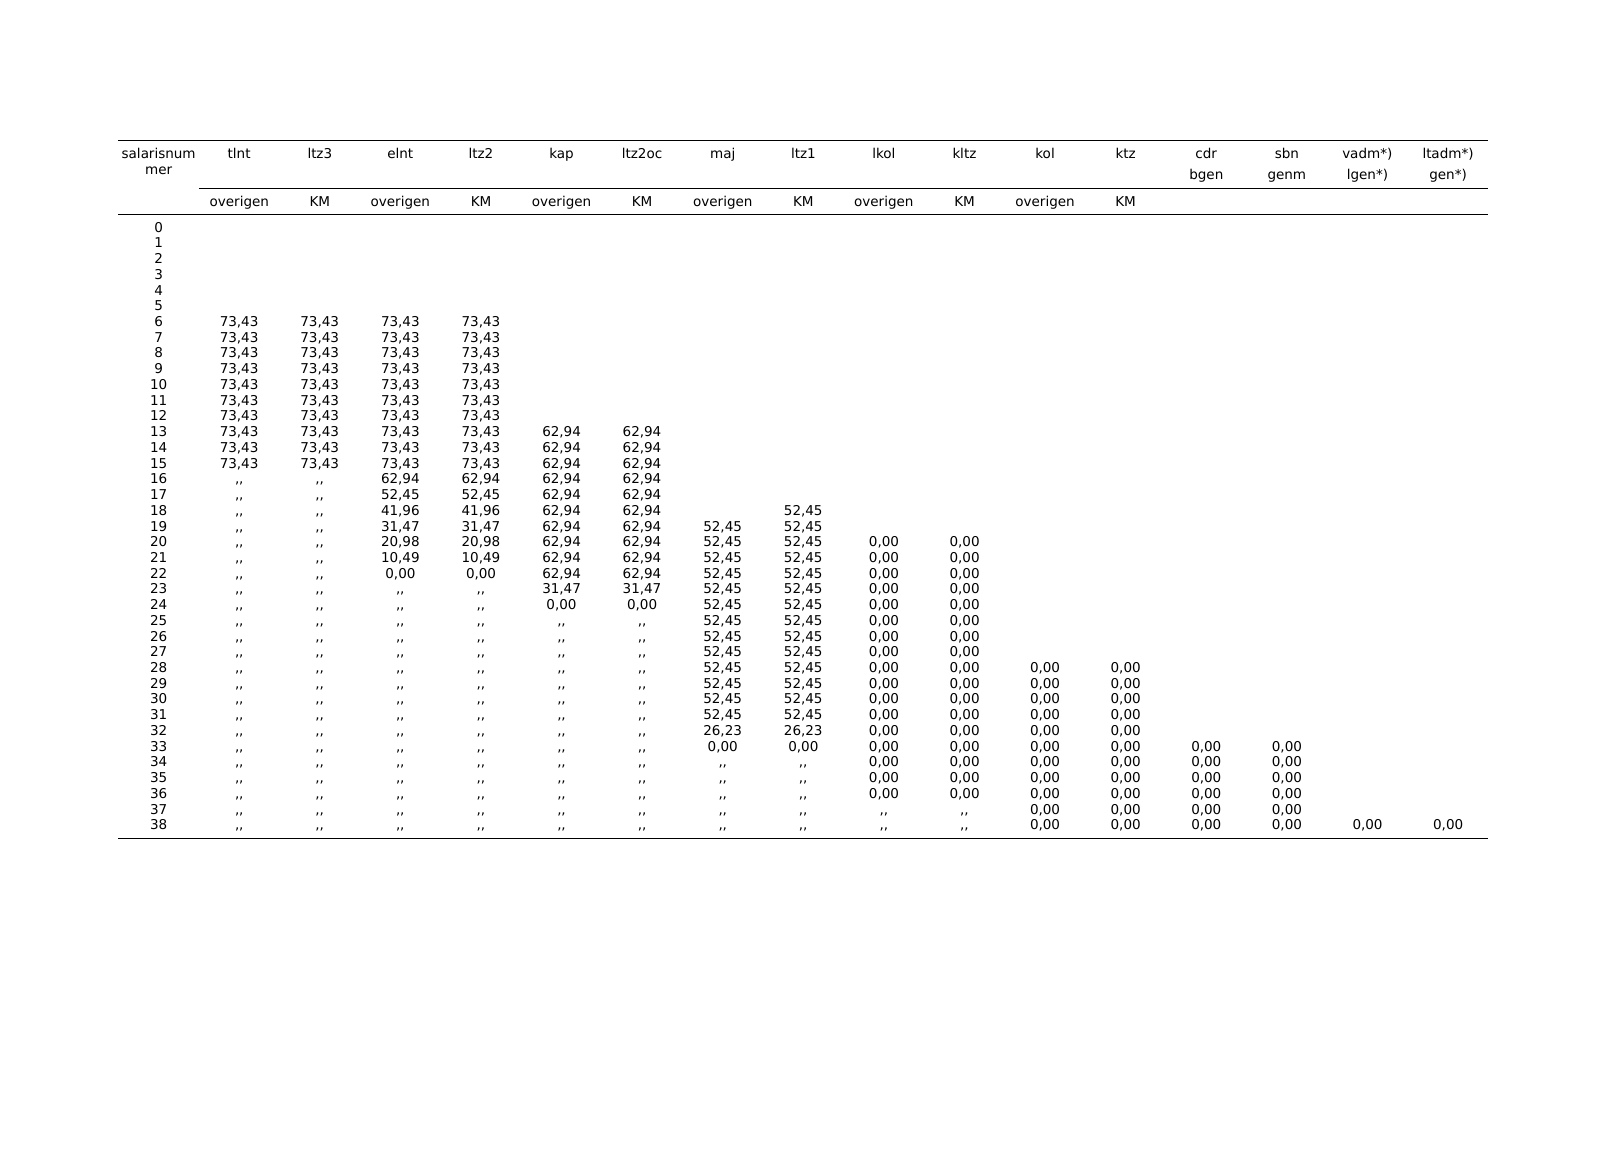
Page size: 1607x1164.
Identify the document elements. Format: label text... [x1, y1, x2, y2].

table_cell ,, [602, 754, 682, 770]
table_cell [763, 408, 843, 424]
table_cell [1408, 408, 1488, 424]
table_cell [1246, 550, 1327, 566]
table_cell 0,00 [1408, 817, 1488, 838]
table_cell [763, 314, 843, 329]
table_cell ,, [279, 581, 360, 597]
table_cell 0,00 [1085, 817, 1166, 838]
table_cell [843, 455, 924, 471]
table_cell 52,45 [763, 676, 843, 691]
table_cell [1327, 739, 1407, 754]
table_cell 10,49 [440, 550, 521, 566]
table_cell ,, [602, 770, 682, 786]
table_cell overigen [682, 189, 763, 214]
table_cell 52,45 [763, 629, 843, 644]
table_cell [602, 408, 682, 424]
table_cell [1408, 267, 1488, 282]
table_cell 10,49 [360, 550, 440, 566]
table_cell [199, 235, 279, 251]
table_cell [1085, 629, 1166, 644]
table_cell [1085, 613, 1166, 628]
table_cell 52,45 [763, 518, 843, 534]
table_cell [1166, 723, 1246, 738]
table_cell 0,00 [924, 629, 1004, 644]
table_cell [924, 455, 1004, 471]
table_cell [602, 235, 682, 251]
table_cell [1166, 215, 1246, 235]
table_cell [1085, 471, 1166, 487]
table_cell [1327, 786, 1407, 801]
table_cell 0,00 [1166, 754, 1246, 770]
table_cell KM [1085, 189, 1166, 214]
table_cell [843, 267, 924, 282]
table_cell [279, 267, 360, 282]
table_cell 73,43 [360, 408, 440, 424]
table_cell [1005, 361, 1085, 377]
table_cell [924, 251, 1004, 267]
table_cell [682, 377, 763, 392]
table_cell 31,47 [360, 518, 440, 534]
table_cell [199, 161, 279, 188]
table_cell [682, 487, 763, 503]
table_cell [924, 424, 1004, 440]
table_cell [1327, 534, 1407, 550]
table_cell [1408, 235, 1488, 251]
table_cell 73,43 [279, 345, 360, 361]
table_cell 52,45 [763, 566, 843, 581]
table_cell 73,43 [199, 361, 279, 377]
table_cell [521, 345, 602, 361]
table_cell ,, [440, 660, 521, 676]
table_cell [1408, 786, 1488, 801]
table_cell 73,43 [199, 440, 279, 455]
table_cell 24 [118, 597, 199, 613]
table_cell [1085, 345, 1166, 361]
table_cell [602, 267, 682, 282]
table_cell [924, 298, 1004, 314]
table_cell 4 [118, 283, 199, 298]
table_cell 0,00 [1005, 676, 1085, 691]
table_cell 62,94 [521, 471, 602, 487]
table_cell [1327, 314, 1407, 329]
table_cell [682, 471, 763, 487]
table_cell 0,00 [1085, 754, 1166, 770]
table_cell [1408, 455, 1488, 471]
table_cell [1085, 377, 1166, 392]
table_cell [1327, 345, 1407, 361]
table_cell ,, [521, 613, 602, 628]
table_cell [763, 440, 843, 455]
table_cell ,, [279, 786, 360, 801]
table_cell [1327, 566, 1407, 581]
table_cell [1085, 283, 1166, 298]
table_cell [1327, 455, 1407, 471]
table_cell ,, [199, 503, 279, 518]
table_cell 73,43 [360, 455, 440, 471]
table_cell [1246, 613, 1327, 628]
table_cell ,, [199, 801, 279, 817]
table_cell 0,00 [924, 770, 1004, 786]
table_cell [1408, 613, 1488, 628]
table_cell ,, [199, 691, 279, 707]
table_cell 26,23 [763, 723, 843, 738]
table_cell 25 [118, 613, 199, 628]
table_cell ,, [440, 644, 521, 660]
table_cell [1166, 455, 1246, 471]
table_cell ,, [521, 707, 602, 723]
table_cell ,, [440, 613, 521, 628]
table_cell 52,45 [440, 487, 521, 503]
table_cell [521, 298, 602, 314]
table_cell ,, [521, 676, 602, 691]
table_header salarisnummer [118, 141, 199, 188]
table_cell overigen [199, 189, 279, 214]
table_cell [763, 267, 843, 282]
table_cell [440, 283, 521, 298]
table_cell [1005, 314, 1085, 329]
table_cell [440, 267, 521, 282]
table_cell ,, [763, 801, 843, 817]
table_cell [1408, 534, 1488, 550]
table_cell 73,43 [279, 330, 360, 345]
table_cell [1408, 566, 1488, 581]
table_cell 17 [118, 487, 199, 503]
table_cell 41,96 [360, 503, 440, 518]
table_cell 62,94 [521, 503, 602, 518]
table_cell [1408, 314, 1488, 329]
table_cell ,, [360, 770, 440, 786]
table_cell ,, [279, 534, 360, 550]
table_cell [1408, 629, 1488, 644]
table_cell 73,43 [199, 424, 279, 440]
table_cell gen*) [1408, 161, 1488, 188]
table_cell 0,00 [1085, 801, 1166, 817]
table_cell ,, [279, 613, 360, 628]
table_cell ,, [521, 786, 602, 801]
table_cell [1327, 676, 1407, 691]
table_cell 0,00 [1005, 817, 1085, 838]
table_cell [521, 314, 602, 329]
table_cell ,, [279, 660, 360, 676]
table_cell ,, [279, 597, 360, 613]
table_cell [924, 267, 1004, 282]
table_cell ,, [199, 660, 279, 676]
table_cell [1166, 597, 1246, 613]
table_cell [1085, 566, 1166, 581]
table_cell 12 [118, 408, 199, 424]
table_cell ,, [199, 676, 279, 691]
table_header elnt [360, 141, 440, 161]
table_cell 0,00 [1005, 660, 1085, 676]
table_cell ,, [521, 754, 602, 770]
table_cell overigen [360, 189, 440, 214]
table_cell [1166, 424, 1246, 440]
table_cell [1408, 440, 1488, 455]
table_header ltadm*) [1408, 141, 1488, 161]
table_cell ,, [360, 723, 440, 738]
table_cell 0,00 [1005, 801, 1085, 817]
table_cell 0,00 [843, 581, 924, 597]
table_cell 62,94 [521, 518, 602, 534]
table_cell ,, [279, 754, 360, 770]
table_cell ,, [199, 471, 279, 487]
table_cell [1327, 215, 1407, 235]
table_cell 73,43 [360, 424, 440, 440]
table_cell [924, 377, 1004, 392]
table_cell [1408, 754, 1488, 770]
table_cell 29 [118, 676, 199, 691]
table_cell [1246, 455, 1327, 471]
table_cell 73,43 [440, 440, 521, 455]
table_cell ,, [763, 754, 843, 770]
table_cell [1408, 487, 1488, 503]
table_cell [1408, 691, 1488, 707]
table_cell 0,00 [1085, 739, 1166, 754]
table_cell [1327, 471, 1407, 487]
table_cell ,, [279, 817, 360, 838]
table_cell ,, [199, 566, 279, 581]
table_cell [682, 298, 763, 314]
table_cell [1408, 330, 1488, 345]
table_cell [1166, 314, 1246, 329]
table_cell ,, [360, 613, 440, 628]
table_cell 0,00 [1005, 723, 1085, 738]
table_cell 52,45 [763, 660, 843, 676]
table_cell [1005, 283, 1085, 298]
table_cell ,, [602, 676, 682, 691]
table_cell 62,94 [440, 471, 521, 487]
table_cell 5 [118, 298, 199, 314]
table_cell ,, [279, 487, 360, 503]
table_cell [682, 235, 763, 251]
table_cell ,, [440, 691, 521, 707]
table_cell [1408, 251, 1488, 267]
table_cell ,, [440, 754, 521, 770]
table_header ltz3 [279, 141, 360, 161]
table_cell [1327, 660, 1407, 676]
table_cell [1246, 393, 1327, 408]
table_cell ,, [763, 770, 843, 786]
table_cell [1005, 518, 1085, 534]
table_cell [682, 503, 763, 518]
table_cell [1166, 487, 1246, 503]
table_cell [1005, 251, 1085, 267]
table_cell 0,00 [843, 723, 924, 738]
table_cell [763, 345, 843, 361]
table_cell 19 [118, 518, 199, 534]
table_cell [763, 361, 843, 377]
table_cell [1166, 581, 1246, 597]
table_cell 0,00 [924, 660, 1004, 676]
table_cell 27 [118, 644, 199, 660]
table_cell [360, 251, 440, 267]
table_cell [1005, 267, 1085, 282]
table_cell [843, 251, 924, 267]
table_cell genm [1246, 161, 1327, 188]
table_cell [1408, 377, 1488, 392]
table_cell [1085, 161, 1166, 188]
table_cell [843, 330, 924, 345]
table_cell 52,45 [682, 566, 763, 581]
table_cell [1327, 408, 1407, 424]
table_cell [843, 298, 924, 314]
table_cell 10 [118, 377, 199, 392]
table_cell ,, [602, 660, 682, 676]
table_cell [440, 235, 521, 251]
table_cell bgen [1166, 161, 1246, 188]
table_cell ,, [199, 754, 279, 770]
table_cell 0,00 [1005, 770, 1085, 786]
table_cell ,, [682, 801, 763, 817]
table_cell ,, [521, 739, 602, 754]
table_cell 0,00 [924, 739, 1004, 754]
table_cell [763, 161, 843, 188]
table_cell [1166, 393, 1246, 408]
table_cell 31,47 [602, 581, 682, 597]
table_cell 52,45 [682, 597, 763, 613]
table_cell [521, 283, 602, 298]
table_cell 73,43 [199, 393, 279, 408]
table_cell [1327, 754, 1407, 770]
table_cell ,, [763, 786, 843, 801]
table_cell ,, [521, 660, 602, 676]
table_cell [1327, 550, 1407, 566]
table_cell [521, 361, 602, 377]
table_cell [843, 393, 924, 408]
table_cell 0,00 [1085, 691, 1166, 707]
table_cell ,, [682, 817, 763, 838]
table_cell [602, 361, 682, 377]
table_cell 0,00 [1246, 817, 1327, 838]
table_cell 62,94 [521, 455, 602, 471]
table_cell 52,45 [682, 629, 763, 644]
table_header kltz [924, 141, 1004, 161]
table_cell 0,00 [1005, 786, 1085, 801]
table_cell [763, 251, 843, 267]
table_cell 38 [118, 817, 199, 838]
table_cell ,, [279, 770, 360, 786]
table_cell [1246, 235, 1327, 251]
table_cell 18 [118, 503, 199, 518]
table_header vadm*) [1327, 141, 1407, 161]
table_cell [279, 215, 360, 235]
table_cell [843, 408, 924, 424]
table_cell 0,00 [924, 581, 1004, 597]
table_cell [1327, 503, 1407, 518]
table_cell [1005, 613, 1085, 628]
table_cell [1246, 314, 1327, 329]
table_cell [1166, 408, 1246, 424]
table_cell ,, [199, 613, 279, 628]
table_cell [682, 424, 763, 440]
table_cell [682, 345, 763, 361]
table_cell [521, 330, 602, 345]
table_cell 73,43 [440, 345, 521, 361]
table_cell [1005, 550, 1085, 566]
table_cell 52,45 [360, 487, 440, 503]
table_cell [1085, 503, 1166, 518]
table_cell [1166, 189, 1246, 214]
table_cell ,, [602, 629, 682, 644]
table_cell 52,45 [763, 644, 843, 660]
table_cell 73,43 [360, 361, 440, 377]
table_cell [1246, 629, 1327, 644]
table_cell 52,45 [682, 518, 763, 534]
table_cell [521, 377, 602, 392]
table_cell ,, [199, 518, 279, 534]
table_cell [1166, 235, 1246, 251]
table_cell [602, 251, 682, 267]
table_cell [1246, 691, 1327, 707]
table_cell 0,00 [1166, 817, 1246, 838]
table_cell [199, 283, 279, 298]
table_cell 0,00 [521, 597, 602, 613]
table_cell 23 [118, 581, 199, 597]
table_cell 2 [118, 251, 199, 267]
table_cell [602, 314, 682, 329]
table_cell ,, [279, 566, 360, 581]
table_cell 0,00 [1085, 723, 1166, 738]
table_cell 73,43 [440, 408, 521, 424]
table_cell [924, 440, 1004, 455]
table_cell 73,43 [440, 377, 521, 392]
table_cell 21 [118, 550, 199, 566]
table_cell [1246, 597, 1327, 613]
table_cell 0,00 [924, 676, 1004, 691]
table_cell [279, 283, 360, 298]
table_cell [521, 161, 602, 188]
table_cell [1246, 534, 1327, 550]
table_cell [1166, 330, 1246, 345]
table_cell lgen*) [1327, 161, 1407, 188]
table_cell 0,00 [924, 597, 1004, 613]
table_cell 52,45 [682, 581, 763, 597]
table_cell 7 [118, 330, 199, 345]
table_cell 62,94 [602, 471, 682, 487]
table_cell [1408, 424, 1488, 440]
table_cell 73,43 [360, 314, 440, 329]
table_cell 52,45 [682, 534, 763, 550]
table_cell [1005, 377, 1085, 392]
table_cell [602, 215, 682, 235]
table_cell [1005, 455, 1085, 471]
table_cell [1408, 345, 1488, 361]
table_cell ,, [843, 817, 924, 838]
table_cell 0 [118, 215, 199, 235]
table_cell 52,45 [682, 550, 763, 566]
table_cell [1005, 566, 1085, 581]
table_cell [763, 235, 843, 251]
table_cell [1085, 393, 1166, 408]
table_cell [360, 267, 440, 282]
table_cell [1246, 345, 1327, 361]
table_cell 0,00 [843, 691, 924, 707]
table_cell ,, [602, 817, 682, 838]
table_cell [763, 424, 843, 440]
table_cell [1246, 471, 1327, 487]
table_cell [1085, 518, 1166, 534]
table_cell [1327, 801, 1407, 817]
table_cell [440, 215, 521, 235]
table_cell [1327, 235, 1407, 251]
table_cell [682, 283, 763, 298]
table_cell [1166, 471, 1246, 487]
table_cell 52,45 [763, 707, 843, 723]
table_header cdr [1166, 141, 1246, 161]
table_cell 52,45 [763, 550, 843, 566]
table_cell 73,43 [199, 455, 279, 471]
table_cell 52,45 [763, 581, 843, 597]
table_cell ,, [602, 691, 682, 707]
table_cell [763, 393, 843, 408]
table_cell [682, 314, 763, 329]
table_cell 73,43 [279, 455, 360, 471]
table_cell 73,43 [440, 393, 521, 408]
table_cell [1246, 518, 1327, 534]
table_cell 62,94 [521, 487, 602, 503]
table_cell [1327, 487, 1407, 503]
table_cell ,, [199, 723, 279, 738]
table_cell [1246, 298, 1327, 314]
table_cell [1327, 393, 1407, 408]
table_cell [843, 161, 924, 188]
table_cell 73,43 [279, 314, 360, 329]
table_cell KM [440, 189, 521, 214]
table_cell [602, 377, 682, 392]
table_cell [1327, 424, 1407, 440]
table_cell [924, 235, 1004, 251]
table_cell [682, 408, 763, 424]
table_cell [360, 235, 440, 251]
table_cell ,, [440, 676, 521, 691]
table_cell [843, 503, 924, 518]
table_cell 62,94 [521, 550, 602, 566]
table_cell 52,45 [763, 503, 843, 518]
table_cell 0,00 [843, 660, 924, 676]
table_cell 36 [118, 786, 199, 801]
table_cell [1085, 597, 1166, 613]
table_cell [1005, 393, 1085, 408]
table_cell 0,00 [843, 676, 924, 691]
table_cell [682, 267, 763, 282]
table_cell ,, [360, 581, 440, 597]
table_cell [602, 283, 682, 298]
table_cell [843, 487, 924, 503]
table_cell ,, [440, 581, 521, 597]
table_cell [924, 283, 1004, 298]
table_cell ,, [924, 817, 1004, 838]
table_cell [1246, 660, 1327, 676]
table_cell [1166, 298, 1246, 314]
table_cell [1327, 377, 1407, 392]
table_cell [1166, 676, 1246, 691]
table_cell [924, 314, 1004, 329]
table_cell overigen [843, 189, 924, 214]
table_cell [521, 393, 602, 408]
table_cell [1327, 298, 1407, 314]
table_cell [1246, 487, 1327, 503]
table_cell [1408, 503, 1488, 518]
table_cell 37 [118, 801, 199, 817]
table_cell [924, 408, 1004, 424]
table_cell 62,94 [521, 440, 602, 455]
table_cell [1005, 345, 1085, 361]
table_cell 73,43 [440, 330, 521, 345]
table_cell [1085, 581, 1166, 597]
table_cell ,, [199, 707, 279, 723]
table_cell 62,94 [602, 455, 682, 471]
table_cell 52,45 [682, 644, 763, 660]
table_cell 3 [118, 267, 199, 282]
table_cell ,, [521, 801, 602, 817]
table_cell [199, 251, 279, 267]
table_cell 52,45 [763, 613, 843, 628]
table_cell 0,00 [843, 597, 924, 613]
table_cell [1327, 267, 1407, 282]
table_cell [843, 377, 924, 392]
table_cell ,, [360, 817, 440, 838]
table_cell [682, 455, 763, 471]
table_cell 13 [118, 424, 199, 440]
table_cell 73,43 [360, 393, 440, 408]
table_cell 62,94 [602, 503, 682, 518]
table_cell 62,94 [521, 566, 602, 581]
table_cell [1166, 267, 1246, 282]
table_cell ,, [763, 817, 843, 838]
table_cell [1246, 424, 1327, 440]
table_cell 62,94 [602, 440, 682, 455]
table_cell 0,00 [924, 691, 1004, 707]
table_cell 73,43 [440, 314, 521, 329]
table_cell [1166, 440, 1246, 455]
table_cell 6 [118, 314, 199, 329]
table_cell ,, [440, 597, 521, 613]
table_cell [521, 215, 602, 235]
table_cell ,, [602, 801, 682, 817]
table_cell 0,00 [843, 566, 924, 581]
table_cell 0,00 [1327, 817, 1407, 838]
table_cell [1005, 503, 1085, 518]
table_cell [1005, 424, 1085, 440]
table_cell [1408, 215, 1488, 235]
table_cell 73,43 [360, 377, 440, 392]
table_cell [1246, 283, 1327, 298]
table_cell 73,43 [360, 440, 440, 455]
table_cell [1085, 298, 1166, 314]
table_cell [682, 361, 763, 377]
table_header ltz1 [763, 141, 843, 161]
table_cell [1005, 440, 1085, 455]
table_cell [602, 161, 682, 188]
table_cell 0,00 [1005, 707, 1085, 723]
table_cell [1408, 723, 1488, 738]
table_cell 73,43 [199, 314, 279, 329]
table_cell 26 [118, 629, 199, 644]
table_cell 0,00 [843, 644, 924, 660]
table_cell 14 [118, 440, 199, 455]
table_cell ,, [360, 739, 440, 754]
table_cell ,, [279, 550, 360, 566]
table_cell [602, 330, 682, 345]
table_cell [843, 518, 924, 534]
table_cell [843, 345, 924, 361]
table_cell [1005, 298, 1085, 314]
table_cell [1005, 235, 1085, 251]
table_cell ,, [279, 471, 360, 487]
table_cell ,, [279, 518, 360, 534]
table_cell ,, [360, 786, 440, 801]
table_cell ,, [602, 644, 682, 660]
table_cell ,, [602, 613, 682, 628]
table_cell ,, [521, 817, 602, 838]
table_cell [1085, 267, 1166, 282]
table_cell 28 [118, 660, 199, 676]
table_cell [1166, 691, 1246, 707]
table_cell [1166, 613, 1246, 628]
table_cell 34 [118, 754, 199, 770]
table_cell [1166, 283, 1246, 298]
table_cell ,, [602, 786, 682, 801]
table_cell [199, 267, 279, 282]
table_cell [1166, 550, 1246, 566]
table_cell 41,96 [440, 503, 521, 518]
table_cell overigen [521, 189, 602, 214]
table_cell [924, 161, 1004, 188]
table_cell 0,00 [1085, 707, 1166, 723]
table_cell [924, 215, 1004, 235]
table_cell 62,94 [602, 550, 682, 566]
table_cell ,, [602, 739, 682, 754]
table_cell [1408, 644, 1488, 660]
table_cell [1246, 581, 1327, 597]
table_cell 0,00 [843, 739, 924, 754]
table_cell [1246, 330, 1327, 345]
table_cell [843, 424, 924, 440]
table_cell [1327, 518, 1407, 534]
table_cell 73,43 [199, 345, 279, 361]
table_cell 0,00 [924, 644, 1004, 660]
table_cell [1246, 503, 1327, 518]
table_cell [1005, 487, 1085, 503]
table_cell ,, [199, 629, 279, 644]
table_cell 31,47 [521, 581, 602, 597]
table_cell ,, [199, 550, 279, 566]
table_cell [1166, 534, 1246, 550]
table_cell [1005, 644, 1085, 660]
table_cell 0,00 [440, 566, 521, 581]
table_cell 73,43 [440, 424, 521, 440]
table_cell [763, 377, 843, 392]
table_cell ,, [440, 786, 521, 801]
table_cell [279, 161, 360, 188]
table_cell 0,00 [1246, 754, 1327, 770]
table_cell 30 [118, 691, 199, 707]
table_cell ,, [199, 581, 279, 597]
table_cell ,, [682, 770, 763, 786]
table_cell 52,45 [763, 534, 843, 550]
table_cell 73,43 [360, 330, 440, 345]
table_cell [1085, 330, 1166, 345]
table_cell [1085, 455, 1166, 471]
table_cell 73,43 [279, 408, 360, 424]
table_cell ,, [199, 770, 279, 786]
table_cell ,, [360, 691, 440, 707]
table_cell [1408, 550, 1488, 566]
table_cell 0,00 [1246, 739, 1327, 754]
table_cell [682, 330, 763, 345]
table_cell ,, [682, 754, 763, 770]
table_cell [1408, 283, 1488, 298]
table_cell ,, [360, 660, 440, 676]
table_cell [924, 330, 1004, 345]
table_cell [521, 235, 602, 251]
table_cell [602, 345, 682, 361]
table_cell 0,00 [924, 723, 1004, 738]
table_cell 8 [118, 345, 199, 361]
table_cell 52,45 [682, 691, 763, 707]
table_cell ,, [440, 629, 521, 644]
table_cell 0,00 [924, 550, 1004, 566]
table_cell [1327, 691, 1407, 707]
table_cell 0,00 [924, 707, 1004, 723]
table_cell 0,00 [843, 550, 924, 566]
table_cell 52,45 [682, 660, 763, 676]
table_cell ,, [279, 707, 360, 723]
table_cell [924, 503, 1004, 518]
table_cell 26,23 [682, 723, 763, 738]
table_cell [1246, 251, 1327, 267]
table_cell 0,00 [763, 739, 843, 754]
table_cell [1327, 629, 1407, 644]
table_cell [1085, 644, 1166, 660]
table_cell 0,00 [924, 754, 1004, 770]
table_cell [521, 251, 602, 267]
table_cell [1085, 424, 1166, 440]
table_cell 31,47 [440, 518, 521, 534]
table_cell 0,00 [682, 739, 763, 754]
table_cell [1327, 361, 1407, 377]
table_cell [360, 283, 440, 298]
table_cell ,, [360, 644, 440, 660]
table_cell 9 [118, 361, 199, 377]
table_cell KM [279, 189, 360, 214]
table_cell [1408, 597, 1488, 613]
table_cell 62,94 [602, 424, 682, 440]
table_cell 52,45 [763, 691, 843, 707]
table_cell ,, [199, 644, 279, 660]
table_cell 0,00 [1085, 676, 1166, 691]
table_cell 20,98 [360, 534, 440, 550]
table_cell [1408, 770, 1488, 786]
table_cell ,, [199, 487, 279, 503]
table_cell [1246, 440, 1327, 455]
table_cell ,, [279, 691, 360, 707]
table_cell 0,00 [1246, 770, 1327, 786]
table_cell [1327, 707, 1407, 723]
table_cell 0,00 [1166, 801, 1246, 817]
table_cell 73,43 [440, 455, 521, 471]
table_cell 0,00 [602, 597, 682, 613]
table_cell 0,00 [843, 786, 924, 801]
table_cell 33 [118, 739, 199, 754]
table_cell [1327, 189, 1407, 214]
table_cell [1408, 361, 1488, 377]
table_cell [1005, 581, 1085, 597]
table_cell [1005, 597, 1085, 613]
table_cell [763, 487, 843, 503]
table_cell 0,00 [1005, 754, 1085, 770]
table_cell [1166, 377, 1246, 392]
table_cell 0,00 [1005, 691, 1085, 707]
table_cell ,, [360, 597, 440, 613]
table_cell 62,94 [602, 534, 682, 550]
table_cell [1408, 660, 1488, 676]
table_header tlnt [199, 141, 279, 161]
table_cell [1246, 267, 1327, 282]
table_cell 0,00 [1246, 786, 1327, 801]
table_cell [1408, 676, 1488, 691]
table_cell 0,00 [843, 629, 924, 644]
table_cell ,, [440, 723, 521, 738]
table_cell [440, 298, 521, 314]
table_cell [1327, 644, 1407, 660]
table_cell [682, 215, 763, 235]
table_cell KM [602, 189, 682, 214]
table_cell ,, [360, 676, 440, 691]
table_cell [118, 188, 199, 214]
table_cell [199, 298, 279, 314]
table_cell [360, 161, 440, 188]
table_cell [1005, 161, 1085, 188]
table_cell 0,00 [1085, 660, 1166, 676]
table_cell ,, [521, 629, 602, 644]
table_cell 20,98 [440, 534, 521, 550]
table_cell [924, 393, 1004, 408]
table_cell ,, [279, 801, 360, 817]
table_cell [682, 393, 763, 408]
table_cell [1166, 644, 1246, 660]
table_cell [1327, 283, 1407, 298]
table_cell [1166, 345, 1246, 361]
table_cell ,, [279, 644, 360, 660]
table_cell 52,45 [682, 613, 763, 628]
table_cell [924, 518, 1004, 534]
table_cell [1327, 723, 1407, 738]
table_cell [1166, 251, 1246, 267]
table_cell [1327, 330, 1407, 345]
table_cell [1005, 471, 1085, 487]
table_cell ,, [199, 817, 279, 838]
table_cell [843, 361, 924, 377]
table_cell [682, 161, 763, 188]
table_cell 62,94 [602, 566, 682, 581]
table_cell [1246, 676, 1327, 691]
table_cell 0,00 [843, 770, 924, 786]
table_cell [1327, 581, 1407, 597]
table_cell [1005, 330, 1085, 345]
table_cell [1246, 215, 1327, 235]
table_cell ,, [440, 739, 521, 754]
table_cell 73,43 [279, 424, 360, 440]
table_cell ,, [360, 629, 440, 644]
table_cell 73,43 [279, 361, 360, 377]
table_cell 22 [118, 566, 199, 581]
table_cell 62,94 [360, 471, 440, 487]
table_cell ,, [199, 739, 279, 754]
table_cell ,, [440, 707, 521, 723]
table_cell [843, 440, 924, 455]
table_cell 16 [118, 471, 199, 487]
table_header lkol [843, 141, 924, 161]
table_cell [1246, 566, 1327, 581]
table_cell [924, 345, 1004, 361]
table_cell 73,43 [279, 393, 360, 408]
table_cell [843, 215, 924, 235]
table_cell ,, [440, 817, 521, 838]
table_header kol [1005, 141, 1085, 161]
table_cell [1085, 487, 1166, 503]
table_cell ,, [843, 801, 924, 817]
table_cell [763, 455, 843, 471]
table_cell [1085, 251, 1166, 267]
table_cell 0,00 [1085, 786, 1166, 801]
table_cell [763, 471, 843, 487]
table_cell ,, [602, 723, 682, 738]
table_cell 0,00 [1085, 770, 1166, 786]
table_cell 62,94 [602, 518, 682, 534]
table_cell [1408, 393, 1488, 408]
table_cell overigen [1005, 189, 1085, 214]
table_cell [1246, 707, 1327, 723]
table_cell [1166, 629, 1246, 644]
table_cell [1408, 707, 1488, 723]
table_cell 0,00 [843, 613, 924, 628]
table_header ltz2oc [602, 141, 682, 161]
table_cell [1408, 801, 1488, 817]
table_cell [1085, 440, 1166, 455]
table_cell [440, 251, 521, 267]
table_cell [1246, 408, 1327, 424]
table_cell ,, [924, 801, 1004, 817]
table_header ktz [1085, 141, 1166, 161]
table_cell 15 [118, 455, 199, 471]
table_cell 32 [118, 723, 199, 738]
table_cell [602, 393, 682, 408]
table_cell 0,00 [924, 786, 1004, 801]
table_cell [1246, 377, 1327, 392]
table_cell ,, [279, 739, 360, 754]
table_cell [843, 471, 924, 487]
table_cell 0,00 [1166, 739, 1246, 754]
table_cell ,, [199, 534, 279, 550]
table_cell [1005, 215, 1085, 235]
table_cell 0,00 [843, 534, 924, 550]
table_cell KM [924, 189, 1004, 214]
table_cell [440, 161, 521, 188]
table_cell [763, 215, 843, 235]
table_cell 73,43 [360, 345, 440, 361]
table_cell 62,94 [521, 424, 602, 440]
table_cell 0,00 [1246, 801, 1327, 817]
table_cell [843, 235, 924, 251]
table_cell 35 [118, 770, 199, 786]
table_cell [279, 235, 360, 251]
table_header sbn [1246, 141, 1327, 161]
table_cell ,, [440, 770, 521, 786]
table_cell [360, 215, 440, 235]
table_cell [924, 361, 1004, 377]
table_cell ,, [682, 786, 763, 801]
table_cell [1005, 408, 1085, 424]
table_cell ,, [199, 786, 279, 801]
table_cell [1246, 723, 1327, 738]
table_cell 1 [118, 235, 199, 251]
table_cell 52,45 [682, 676, 763, 691]
table_cell [1085, 361, 1166, 377]
table_cell 0,00 [843, 754, 924, 770]
table_cell ,, [521, 691, 602, 707]
table_cell ,, [360, 754, 440, 770]
table_cell KM [763, 189, 843, 214]
table_cell 62,94 [602, 487, 682, 503]
table_cell 73,43 [199, 408, 279, 424]
table_cell 11 [118, 393, 199, 408]
table_cell [1085, 550, 1166, 566]
table_cell [1408, 189, 1488, 214]
table_cell [360, 298, 440, 314]
table_cell ,, [360, 707, 440, 723]
table_cell [521, 408, 602, 424]
table_cell [1085, 534, 1166, 550]
table_cell [1327, 251, 1407, 267]
table_cell [1166, 566, 1246, 581]
table_cell [1166, 361, 1246, 377]
table_cell 52,45 [763, 597, 843, 613]
table_cell ,, [521, 770, 602, 786]
table_cell [1408, 581, 1488, 597]
table_cell [1408, 518, 1488, 534]
table_cell [1408, 298, 1488, 314]
table_cell [763, 298, 843, 314]
table_cell [1246, 361, 1327, 377]
table_cell [1085, 408, 1166, 424]
table_header maj [682, 141, 763, 161]
table_cell 20 [118, 534, 199, 550]
table_cell 73,43 [279, 440, 360, 455]
table_cell [1246, 644, 1327, 660]
table_cell [1166, 518, 1246, 534]
table_cell ,, [440, 801, 521, 817]
table_cell [1005, 534, 1085, 550]
table_cell [843, 314, 924, 329]
table_cell ,, [199, 597, 279, 613]
table_cell [1246, 189, 1327, 214]
table_cell [521, 267, 602, 282]
table_cell [602, 298, 682, 314]
table_cell [1085, 215, 1166, 235]
table_cell 0,00 [924, 566, 1004, 581]
table_cell 52,45 [682, 707, 763, 723]
table_cell [199, 215, 279, 235]
table_cell 0,00 [924, 534, 1004, 550]
table_cell [1327, 770, 1407, 786]
table_cell [1166, 503, 1246, 518]
table_cell 0,00 [924, 613, 1004, 628]
table_cell ,, [279, 503, 360, 518]
table_header ltz2 [440, 141, 521, 161]
table_cell ,, [602, 707, 682, 723]
table_cell 0,00 [1166, 770, 1246, 786]
table_cell [1327, 597, 1407, 613]
table_cell [843, 283, 924, 298]
table_cell 62,94 [521, 534, 602, 550]
table_cell [1166, 660, 1246, 676]
table_cell [763, 330, 843, 345]
table_cell [279, 251, 360, 267]
table_cell [1408, 739, 1488, 754]
table_cell [279, 298, 360, 314]
table_cell [924, 487, 1004, 503]
table_cell 73,43 [279, 377, 360, 392]
table_header kap [521, 141, 602, 161]
table_cell 0,00 [1166, 786, 1246, 801]
table_cell ,, [521, 723, 602, 738]
table_cell [682, 440, 763, 455]
table_cell [682, 251, 763, 267]
table_cell [1408, 471, 1488, 487]
table_cell [1085, 314, 1166, 329]
table_cell [1005, 629, 1085, 644]
table_cell ,, [279, 723, 360, 738]
table_cell [763, 283, 843, 298]
table_cell ,, [279, 676, 360, 691]
table_cell 31 [118, 707, 199, 723]
table_cell 73,43 [440, 361, 521, 377]
table_cell 0,00 [843, 707, 924, 723]
table_cell [924, 471, 1004, 487]
table_cell [1327, 440, 1407, 455]
table_cell 73,43 [199, 377, 279, 392]
table_cell ,, [521, 644, 602, 660]
table_cell 0,00 [360, 566, 440, 581]
table_cell 73,43 [199, 330, 279, 345]
table_cell [1085, 235, 1166, 251]
table_cell ,, [360, 801, 440, 817]
table_cell [1327, 613, 1407, 628]
table_cell 0,00 [1005, 739, 1085, 754]
table_cell ,, [279, 629, 360, 644]
table_cell [1166, 707, 1246, 723]
